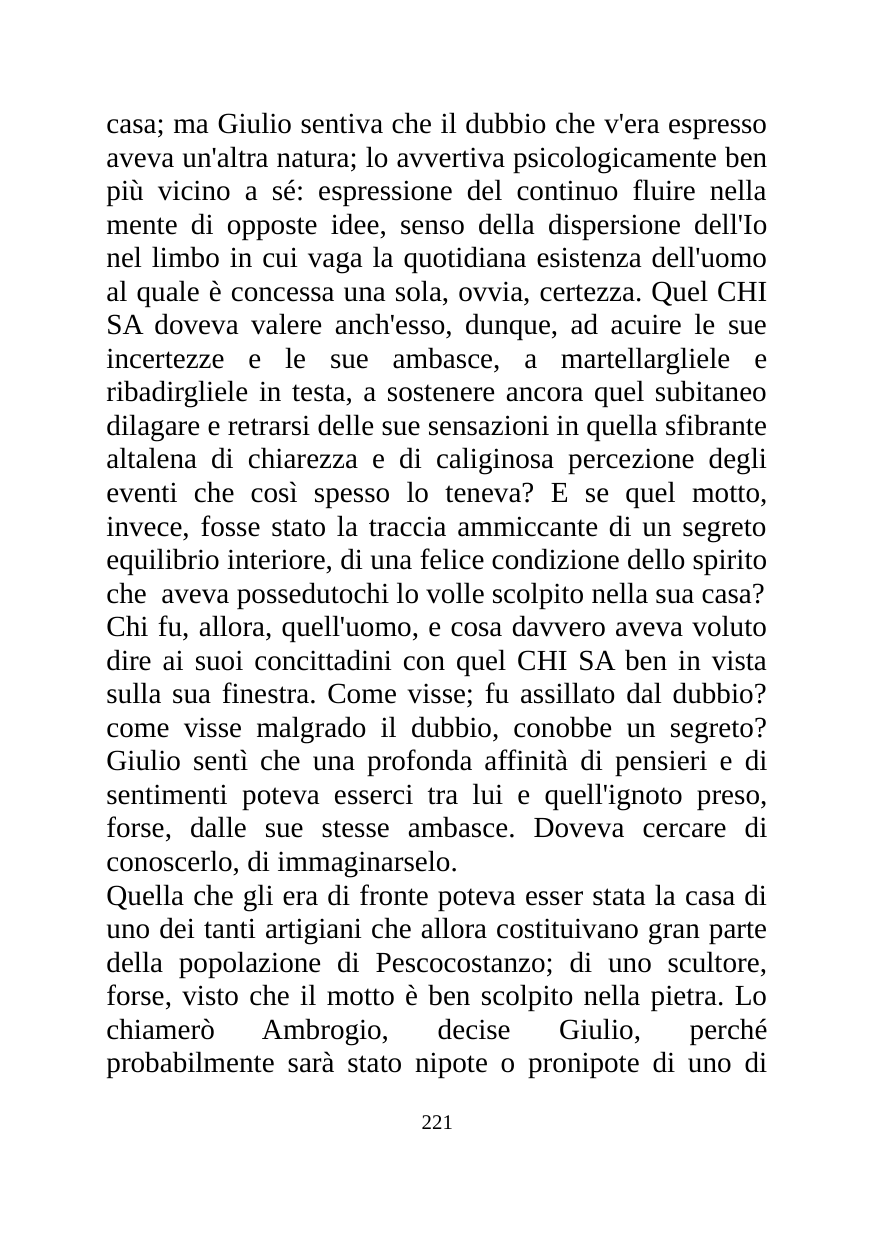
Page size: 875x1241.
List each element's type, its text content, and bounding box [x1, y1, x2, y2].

text Quella che gli era di fronte poteva esser stata la casa di uno dei tanti artigiani che allora costituivano gran parte della popolazione di Pescocostanzo; di uno scultore, forse, visto che il motto è ben scolpito nella pietra. Lo chiamerò Ambrogio, decise Giulio, perché probabilmente sarà stato nipote o pronipote di uno di [106, 878, 768, 1079]
text casa; ma Giulio sentiva che il dubbio che v'era espresso aveva un'altra natura; lo avvertiva psicologicamente ben più vicino a sé: espressione del continuo fluire nella mente di opposte idee, senso della dispersione dell'Io nel limbo in cui vaga la quotidiana esistenza dell'uomo al quale è concessa una sola, ovvia, certezza. Quel CHI SA doveva valere anch'esso, dunque, ad acuire le sue incertezze e le sue ambasce, a martellargliele e ribadirgliele in testa, a sostenere ancora quel subitaneo dilagare e retrarsi delle sue sensazioni in quella sfibrante altalena di chiarezza e di caliginosa percezione degli eventi che così spesso lo teneva? E se quel motto, invece, fosse stato la traccia ammiccante di un segreto equilibrio interiore, di una felice condizione dello spirito che aveva possedutochi lo volle scolpito nella sua casa? [106, 106, 768, 609]
text Chi fu, allora, quell'uomo, e cosa davvero aveva voluto dire ai suoi concittadini con quel CHI SA ben in vista sulla sua finestra. Come visse; fu assillato dal dubbio? come visse malgrado il dubbio, conobbe un segreto? Giulio sentì che una profonda affinità di pensieri e di sentimenti poteva esserci tra lui e quell'ignoto preso, forse, dalle sue stesse ambasce. Doveva cercare di conoscerlo, di immaginarselo. [106, 609, 768, 878]
